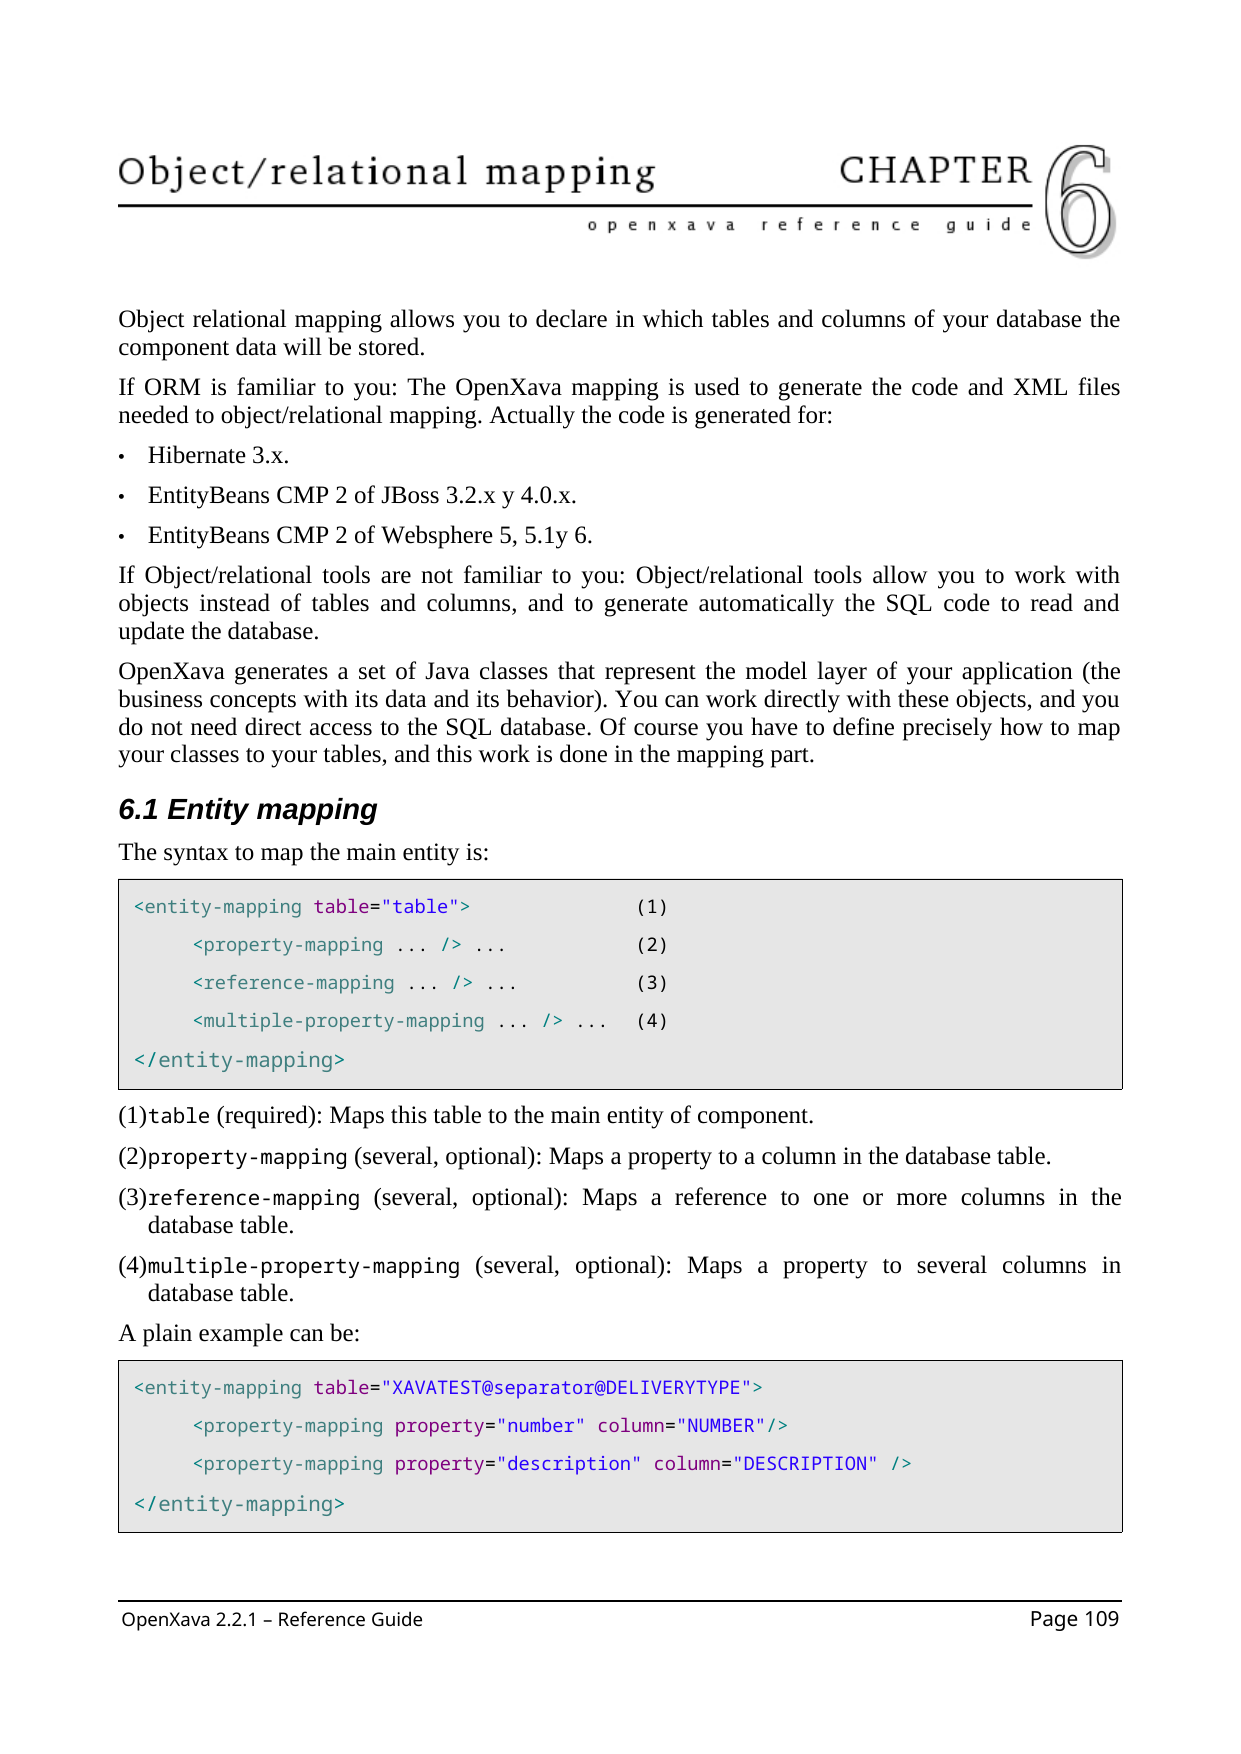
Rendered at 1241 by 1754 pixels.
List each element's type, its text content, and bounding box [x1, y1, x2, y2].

text <property-mapping property="description" column="DESCRIPTION" /> [119, 1436, 1122, 1474]
text </entity-mapping> [119, 1474, 1122, 1532]
text <reference-mapping ... /> ... (3) [119, 954, 1122, 993]
text <entity-mapping table="XAVATEST@separator@DELIVERYTYPE"> [119, 1361, 1122, 1398]
list EntityBeans CMP 2 of Websphere 5, 5.1y 6. [118, 521, 1122, 549]
list EntityBeans CMP 2 of JBoss 3.2.x y 4.0.x. [118, 481, 1122, 509]
list reference-mapping (several, optional): Maps a reference to one or more columns in the database table. [118, 1183, 1122, 1238]
text </entity-mapping> [119, 1031, 1122, 1089]
subtitle Object/relational mapping [118, 288, 1122, 293]
text <entity-mapping table="table"> (1) [119, 880, 1122, 917]
list Hibernate 3.x. [118, 441, 1122, 469]
picture [118, 118, 1122, 288]
text Object relational mapping allows you to declare in which tables and columns of your database the component data will be stored. [118, 305, 1122, 361]
list multiple-property-mapping (several, optional): Maps a property to several columns in database table. [118, 1251, 1122, 1307]
text <property-mapping ... /> ... (2) [119, 917, 1122, 954]
text The syntax to map the main entity is: [118, 838, 1122, 866]
list table (required): Maps this table to the main entity of component. [118, 1101, 1122, 1129]
text OpenXava generates a set of Java classes that represent the model layer of your application (the business concepts with its data and its behavior). You can work directly with these objects, and you do not need direct access to the SQL database. Of course you have to define precisely how to map your classes to your tables, and this work is done in the mapping part. [118, 657, 1122, 768]
subtitle Entity mapping [118, 793, 1122, 826]
text <property-mapping property="number" column="NUMBER"/> [119, 1398, 1122, 1436]
text A plain example can be: [118, 1319, 1122, 1347]
list property-mapping (several, optional): Maps a property to a column in the database table. [118, 1142, 1122, 1170]
text If ORM is familiar to you: The OpenXava mapping is used to generate the code and XML files needed to object/relational mapping. Actually the code is generated for: [118, 373, 1122, 428]
text If Object/relational tools are not familiar to you: Object/relational tools allow you to work with objects instead of tables and columns, and to generate automatically the SQL code to read and update the database. [118, 562, 1122, 645]
text <multiple-property-mapping ... /> ... (4) [119, 993, 1122, 1031]
